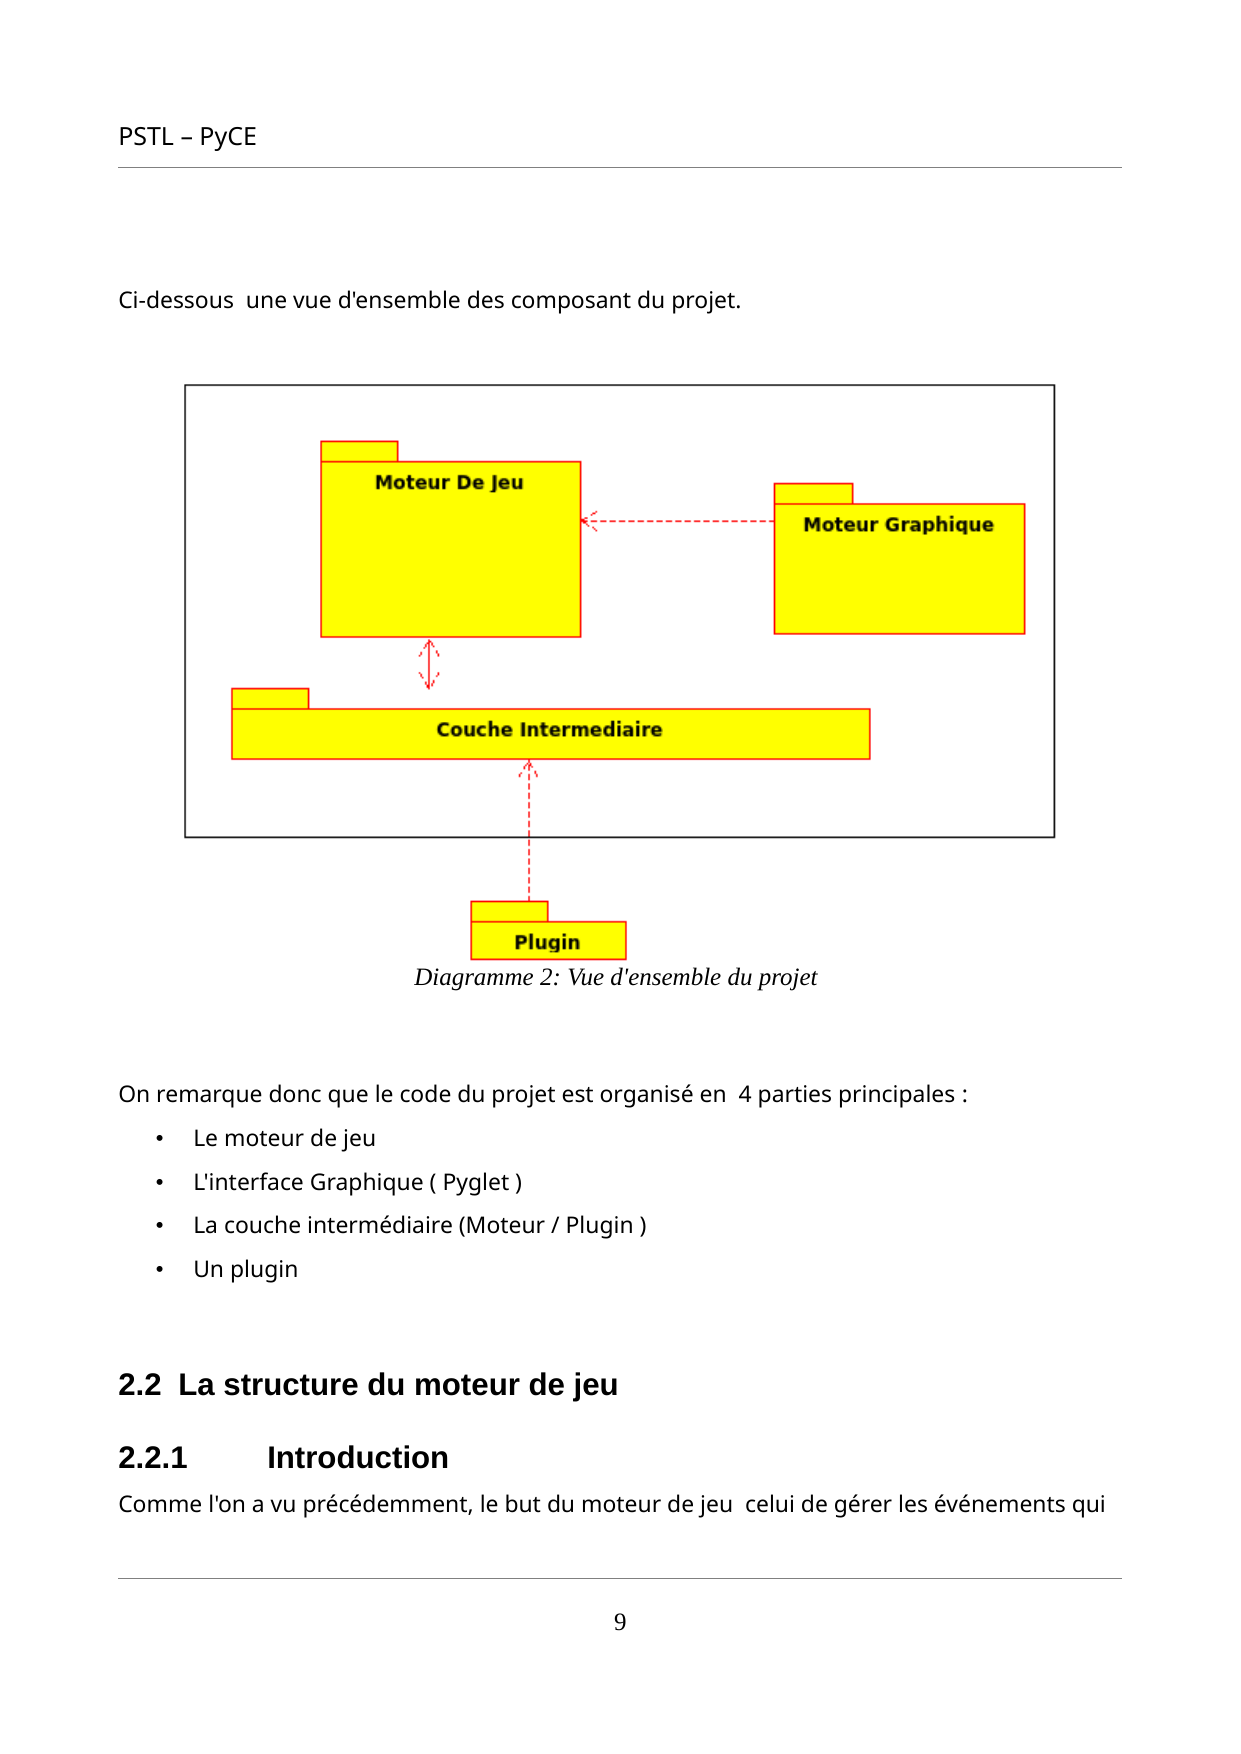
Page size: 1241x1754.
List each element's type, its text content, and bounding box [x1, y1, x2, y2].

list L'interface Graphique ( Pyglet ) [156, 1166, 1122, 1197]
list Le moteur de jeu [156, 1122, 1122, 1153]
list Un plugin [156, 1253, 1122, 1284]
text On remarque donc que le code du projet est organisé en 4 parties principales : [118, 1078, 1122, 1109]
list La couche intermédiaire (Moteur / Plugin ) [156, 1209, 1122, 1241]
subtitle La structure du moteur de jeu [118, 1366, 1122, 1402]
text Diagramme 2: Vue d'ensemble du projet [183, 962, 1057, 991]
text Ci-dessous une vue d'ensemble des composant du projet. [118, 284, 1122, 315]
text Comme l'on a vu précédemment, le but du moteur de jeu celui de gérer les événements qui [118, 1487, 1122, 1519]
subtitle Introduction [118, 1439, 1122, 1475]
picture [183, 383, 1057, 962]
